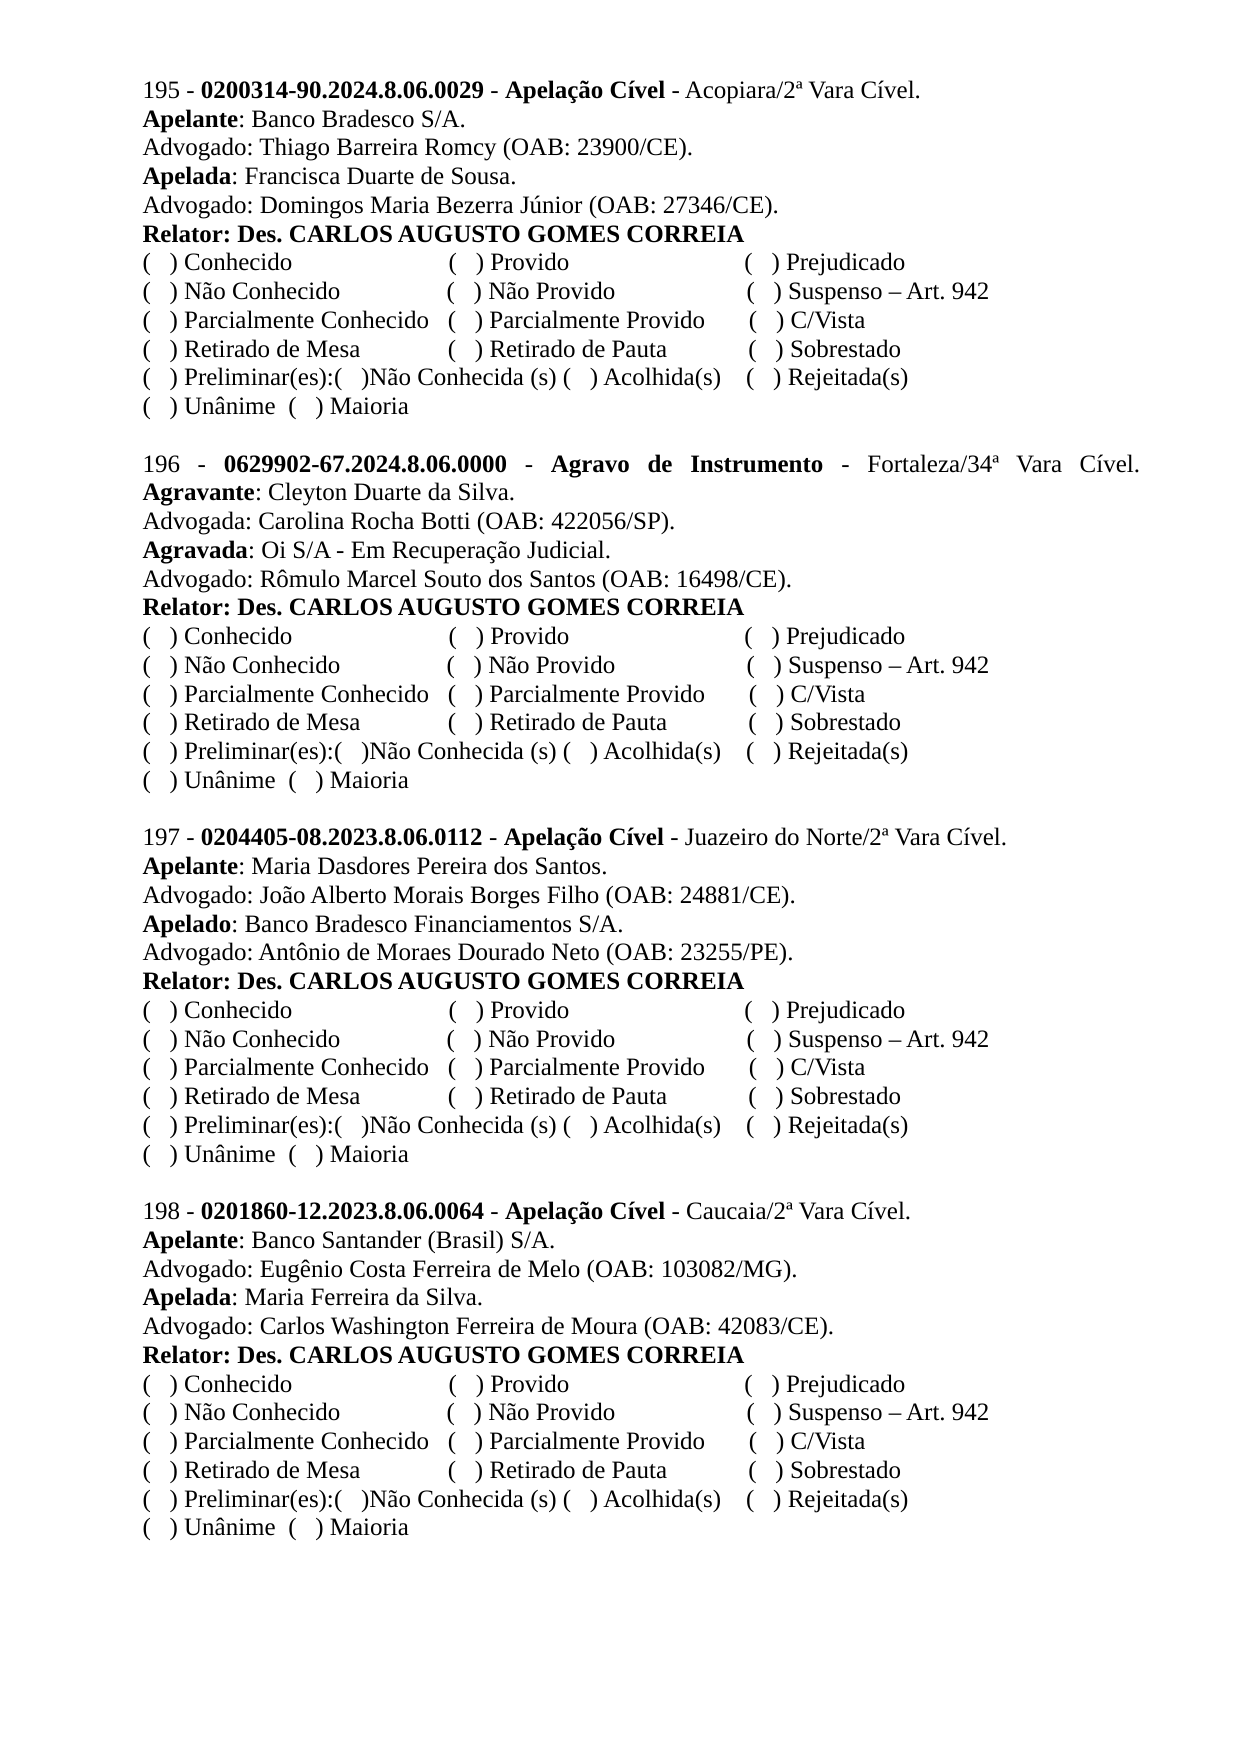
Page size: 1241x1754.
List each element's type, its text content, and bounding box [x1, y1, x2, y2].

text Relator: Des. CARLOS AUGUSTO GOMES CORREIA [142, 219, 1141, 247]
text Relator: Des. CARLOS AUGUSTO GOMES CORREIA [142, 966, 1141, 995]
text ( ) Parcialmente Conhecido ( ) Parcialmente Provido ( ) C/Vista [142, 305, 1158, 334]
text 196 - 0629902-67.2024.8.06.0000 - Agravo de Instrumento - Fortaleza/34ª Vara Cível. Agravante: Cleyton Duarte da Silva. [142, 449, 1141, 506]
text ( ) Retirado de Mesa ( ) Retirado de Pauta ( ) Sobrestado [142, 1455, 1158, 1484]
text ( ) Parcialmente Conhecido ( ) Parcialmente Provido ( ) C/Vista [142, 1426, 1158, 1455]
text ( ) Conhecido ( ) Provido ( ) Prejudicado [142, 995, 1141, 1024]
text ( ) Unânime ( ) Maioria [142, 391, 1158, 420]
text ( ) Parcialmente Conhecido ( ) Parcialmente Provido ( ) C/Vista [142, 1052, 1158, 1081]
text Advogado: João Alberto Morais Borges Filho (OAB: 24881/CE). [142, 880, 1141, 909]
text ( ) Não Conhecido ( ) Não Provido ( ) Suspenso – Art. 942 [142, 1024, 1158, 1052]
text ( ) Preliminar(es):( )Não Conhecida (s) ( ) Acolhida(s) ( ) Rejeitada(s) [142, 1110, 1158, 1139]
text ( ) Não Conhecido ( ) Não Provido ( ) Suspenso – Art. 942 [142, 1397, 1158, 1426]
text ( ) Conhecido ( ) Provido ( ) Prejudicado [142, 1369, 1141, 1397]
text Apelante: Maria Dasdores Pereira dos Santos. [142, 851, 1141, 880]
text ( ) Retirado de Mesa ( ) Retirado de Pauta ( ) Sobrestado [142, 707, 1158, 736]
text Advogado: Domingos Maria Bezerra Júnior (OAB: 27346/CE). [142, 190, 1141, 219]
text Apelante: Banco Santander (Brasil) S/A. [142, 1225, 1141, 1254]
text ( ) Unânime ( ) Maioria [142, 1512, 1158, 1541]
text Advogado: Thiago Barreira Romcy (OAB: 23900/CE). [142, 132, 1141, 161]
text Advogado: Antônio de Moraes Dourado Neto (OAB: 23255/PE). [142, 937, 1141, 966]
text Relator: Des. CARLOS AUGUSTO GOMES CORREIA [142, 1340, 1141, 1369]
text ( ) Preliminar(es):( )Não Conhecida (s) ( ) Acolhida(s) ( ) Rejeitada(s) [142, 736, 1158, 765]
text ( ) Retirado de Mesa ( ) Retirado de Pauta ( ) Sobrestado [142, 334, 1158, 362]
text ( ) Unânime ( ) Maioria [142, 765, 1158, 794]
text 197 - 0204405-08.2023.8.06.0112 - Apelação Cível - Juazeiro do Norte/2ª Vara Cível. [142, 822, 1141, 851]
text Apelante: Banco Bradesco S/A. [142, 104, 1141, 132]
text Relator: Des. CARLOS AUGUSTO GOMES CORREIA [142, 592, 1141, 621]
text 198 - 0201860-12.2023.8.06.0064 - Apelação Cível - Caucaia/2ª Vara Cível. [142, 1196, 1141, 1225]
text ( ) Preliminar(es):( )Não Conhecida (s) ( ) Acolhida(s) ( ) Rejeitada(s) [142, 1484, 1158, 1512]
text ( ) Retirado de Mesa ( ) Retirado de Pauta ( ) Sobrestado [142, 1081, 1158, 1110]
text ( ) Unânime ( ) Maioria [142, 1139, 1158, 1167]
text ( ) Parcialmente Conhecido ( ) Parcialmente Provido ( ) C/Vista [142, 679, 1158, 707]
text ( ) Preliminar(es):( )Não Conhecida (s) ( ) Acolhida(s) ( ) Rejeitada(s) [142, 362, 1158, 391]
text Advogado: Eugênio Costa Ferreira de Melo (OAB: 103082/MG). [142, 1254, 1141, 1282]
text ( ) Conhecido ( ) Provido ( ) Prejudicado [142, 247, 1141, 276]
text Apelada: Maria Ferreira da Silva. [142, 1282, 1141, 1311]
text 195 - 0200314-90.2024.8.06.0029 - Apelação Cível - Acopiara/2ª Vara Cível. [142, 75, 1141, 104]
text ( ) Não Conhecido ( ) Não Provido ( ) Suspenso – Art. 942 [142, 276, 1158, 305]
text Advogado: Carlos Washington Ferreira de Moura (OAB: 42083/CE). [142, 1311, 1141, 1340]
text ( ) Conhecido ( ) Provido ( ) Prejudicado [142, 621, 1141, 650]
text Advogada: Carolina Rocha Botti (OAB: 422056/SP). [142, 506, 1141, 535]
text ( ) Não Conhecido ( ) Não Provido ( ) Suspenso – Art. 942 [142, 650, 1158, 679]
text Apelado: Banco Bradesco Financiamentos S/A. [142, 909, 1141, 937]
text Apelada: Francisca Duarte de Sousa. [142, 161, 1141, 190]
text Agravada: Oi S/A - Em Recuperação Judicial. [142, 535, 1141, 564]
text Advogado: Rômulo Marcel Souto dos Santos (OAB: 16498/CE). [142, 564, 1141, 592]
